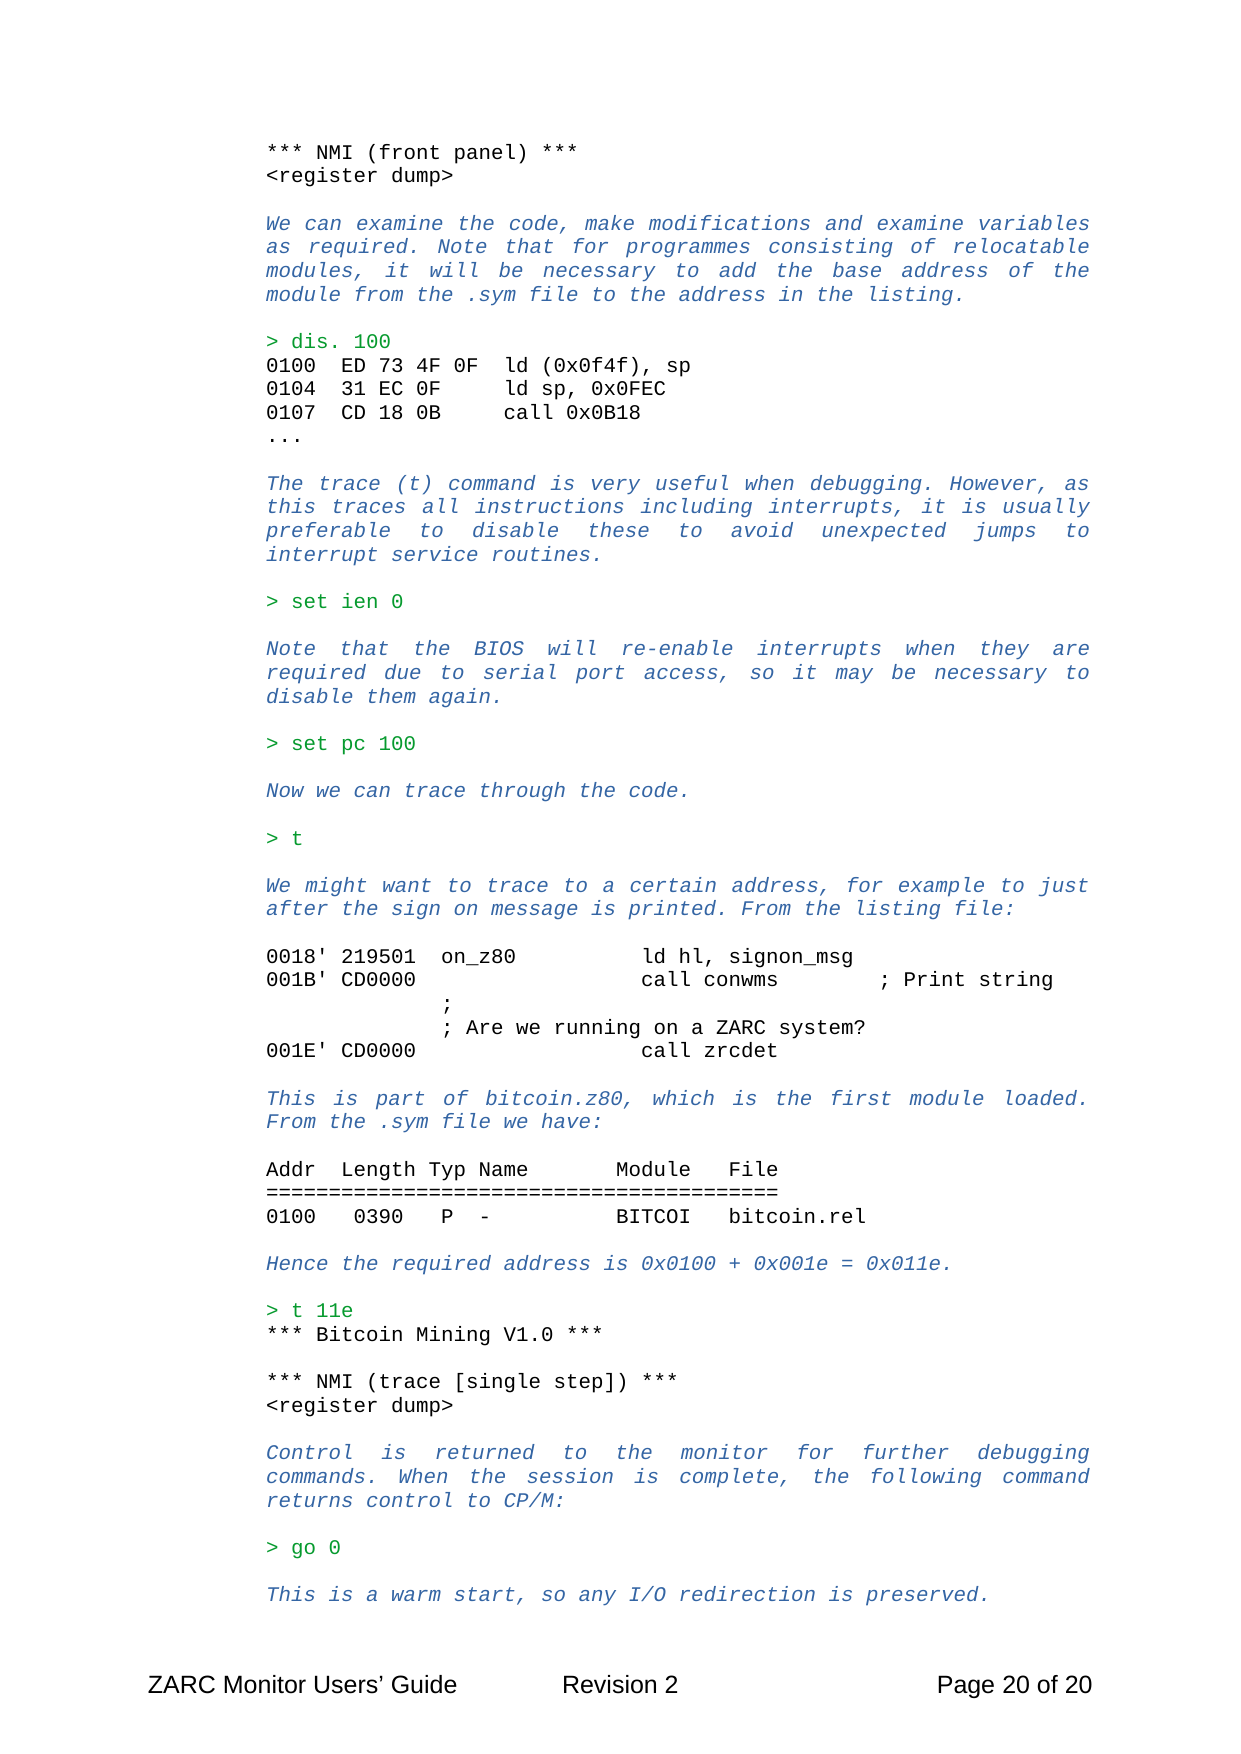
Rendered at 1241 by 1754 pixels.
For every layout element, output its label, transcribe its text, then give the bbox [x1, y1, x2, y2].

text ... [266, 426, 1092, 449]
text 001E' CD0000 call zrcdet [266, 1040, 1092, 1064]
text Hence the required address is 0x0100 + 0x001e = 0x011e. [266, 1253, 1092, 1277]
text ========================================= [266, 1182, 1092, 1206]
text *** NMI (front panel) *** [266, 142, 1092, 165]
text > dis. 100 [266, 331, 1092, 354]
text Note that the BIOS will re-enable interrupts when they are required due to serial port access, so it may be necessary to disable them again. [266, 638, 1092, 709]
text 0100 ED 73 4F 0F ld (0x0f4f), sp [266, 354, 1092, 378]
text <register dump> [266, 1395, 1092, 1419]
text 0018' 219501 on_z80 ld hl, signon_msg [266, 946, 1092, 969]
text We can examine the code, make modifications and examine variables as required. Note that for programmes consisting of relocatable modules, it will be necessary to add the base address of the module from the .sym file to the address in the listing. [266, 213, 1092, 307]
text Now we can trace through the code. [266, 780, 1092, 804]
text This is part of bitcoin.z80, which is the first module loaded. From the .sym file we have: [266, 1088, 1092, 1135]
text *** Bitcoin Mining V1.0 *** [266, 1324, 1092, 1348]
text > go 0 [266, 1537, 1092, 1561]
text > set ien 0 [266, 591, 1092, 615]
text 0107 CD 18 0B call 0x0B18 [266, 402, 1092, 426]
text This is a warm start, so any I/O redirection is preserved. [266, 1584, 1092, 1608]
text <register dump> [266, 165, 1092, 189]
text We might want to trace to a certain address, for example to just after the sign on message is printed. From the listing file: [266, 875, 1092, 922]
text The trace (t) command is very useful when debugging. However, as this traces all instructions including interrupts, it is usually preferable to disable these to avoid unexpected jumps to interrupt service routines. [266, 473, 1092, 567]
text Addr Length Typ Name Module File [266, 1158, 1092, 1182]
text > set pc 100 [266, 733, 1092, 757]
text ; Are we running on a ZARC system? [266, 1017, 1092, 1040]
text 0100 0390 P - BITCOI bitcoin.rel [266, 1206, 1092, 1229]
text ; [266, 993, 1092, 1017]
text 001B' CD0000 call conwms ; Print string [266, 969, 1092, 993]
text *** NMI (trace [single step]) *** [266, 1371, 1092, 1395]
text > t 11e [266, 1300, 1092, 1324]
text > t [266, 827, 1092, 851]
text Control is returned to the monitor for further debugging commands. When the session is complete, the following command returns control to CP/M: [266, 1442, 1092, 1513]
text 0104 31 EC 0F ld sp, 0x0FEC [266, 378, 1092, 402]
